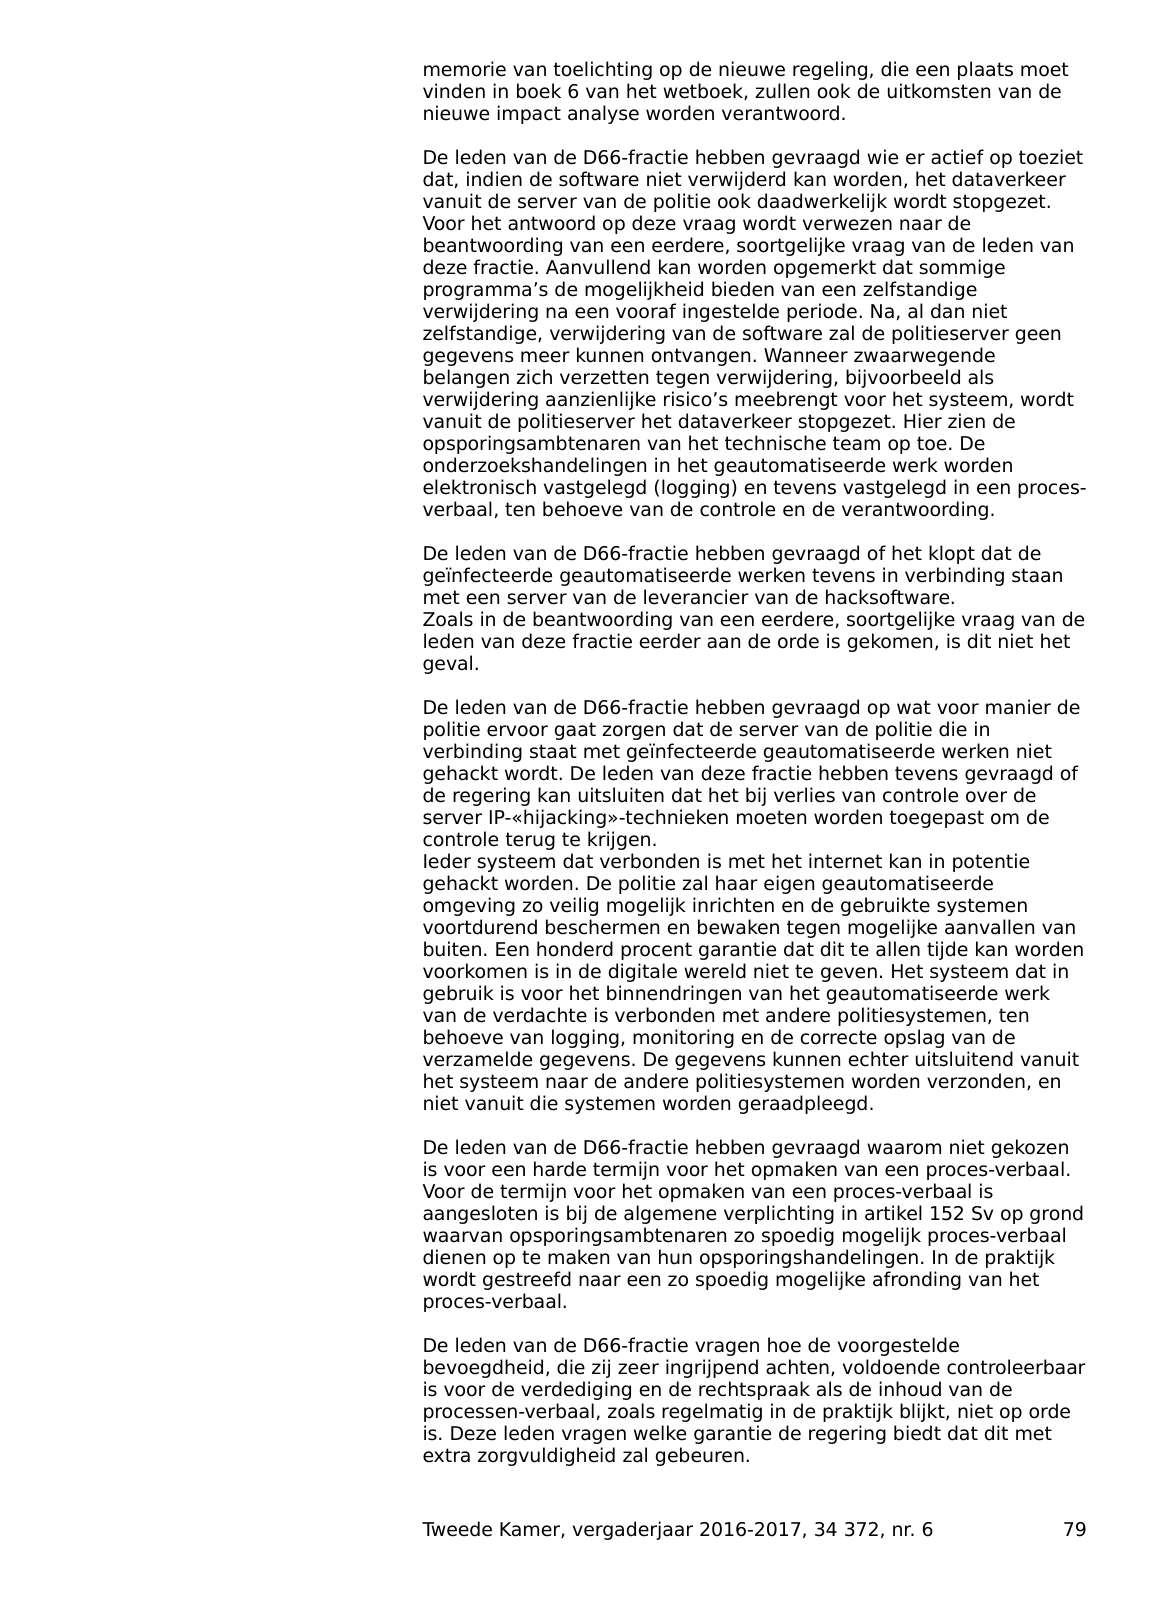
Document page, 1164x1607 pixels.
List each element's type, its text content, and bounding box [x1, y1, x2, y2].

text De leden van de D66-fractie hebben gevraagd waarom niet gekozen is voor een harde termijn voor het opmaken van een proces-verbaal. [422, 1137, 1087, 1181]
text De leden van de D66-fractie vragen hoe de voorgestelde bevoegdheid, die zij zeer ingrijpend achten, voldoende controleerbaar is voor de verdediging en de rechtspraak als de inhoud van de processen-verbaal, zoals regelmatig in de praktijk blijkt, niet op orde is. Deze leden vragen welke garantie de regering biedt dat dit met extra zorgvuldigheid zal gebeuren. [422, 1335, 1087, 1467]
text De leden van de D66-fractie hebben gevraagd wie er actief op toeziet dat, indien de software niet verwijderd kan worden, het dataverkeer vanuit de server van de politie ook daadwerkelijk wordt stopgezet. [422, 147, 1087, 213]
text Voor de termijn voor het opmaken van een proces-verbaal is aangesloten is bij de algemene verplichting in artikel 152 Sv op grond waarvan opsporingsambtenaren zo spoedig mogelijk proces-verbaal dienen op te maken van hun opsporingshandelingen. In de praktijk wordt gestreefd naar een zo spoedig mogelijke afronding van het proces-verbaal. [422, 1181, 1087, 1313]
text Voor het antwoord op deze vraag wordt verwezen naar de beantwoording van een eerdere, soortgelijke vraag van de leden van deze fractie. Aanvullend kan worden opgemerkt dat sommige programma’s de mogelijkheid bieden van een zelfstandige verwijdering na een vooraf ingestelde periode. Na, al dan niet zelfstandige, verwijdering van de software zal de politieserver geen gegevens meer kunnen ontvangen. Wanneer zwaarwegende belangen zich verzetten tegen verwijdering, bijvoorbeeld als verwijdering aanzienlijke risico’s meebrengt voor het systeem, wordt vanuit de politieserver het dataverkeer stopgezet. Hier zien de opsporingsambtenaren van het technische team op toe. De onderzoekshandelingen in het geautomatiseerde werk worden elektronisch vastgelegd (logging) en tevens vastgelegd in een proces-verbaal, ten behoeve van de controle en de verantwoording. [422, 213, 1087, 521]
text De leden van de D66-fractie hebben gevraagd op wat voor manier de politie ervoor gaat zorgen dat de server van de politie die in verbinding staat met geïnfecteerde geautomatiseerde werken niet gehackt wordt. De leden van deze fractie hebben tevens gevraagd of de regering kan uitsluiten dat het bij verlies van controle over de server IP-«hijacking»-technieken moeten worden toegepast om de controle terug te krijgen. [422, 697, 1087, 851]
text Zoals in de beantwoording van een eerdere, soortgelijke vraag van de leden van deze fractie eerder aan de orde is gekomen, is dit niet het geval. [422, 609, 1087, 675]
text De leden van de D66-fractie hebben gevraagd of het klopt dat de geïnfecteerde geautomatiseerde werken tevens in verbinding staan met een server van de leverancier van de hacksoftware. [422, 543, 1087, 609]
text Ieder systeem dat verbonden is met het internet kan in potentie gehackt worden. De politie zal haar eigen geautomatiseerde omgeving zo veilig mogelijk inrichten en de gebruikte systemen voortdurend beschermen en bewaken tegen mogelijke aanvallen van buiten. Een honderd procent garantie dat dit te allen tijde kan worden voorkomen is in de digitale wereld niet te geven. Het systeem dat in gebruik is voor het binnendringen van het geautomatiseerde werk van de verdachte is verbonden met andere politiesystemen, ten behoeve van logging, monitoring en de correcte opslag van de verzamelde gegevens. De gegevens kunnen echter uitsluitend vanuit het systeem naar de andere politiesystemen worden verzonden, en niet vanuit die systemen worden geraadpleegd. [422, 851, 1087, 1115]
text memorie van toelichting op de nieuwe regeling, die een plaats moet vinden in boek 6 van het wetboek, zullen ook de uitkomsten van de nieuwe impact analyse worden verantwoord. [422, 59, 1087, 125]
